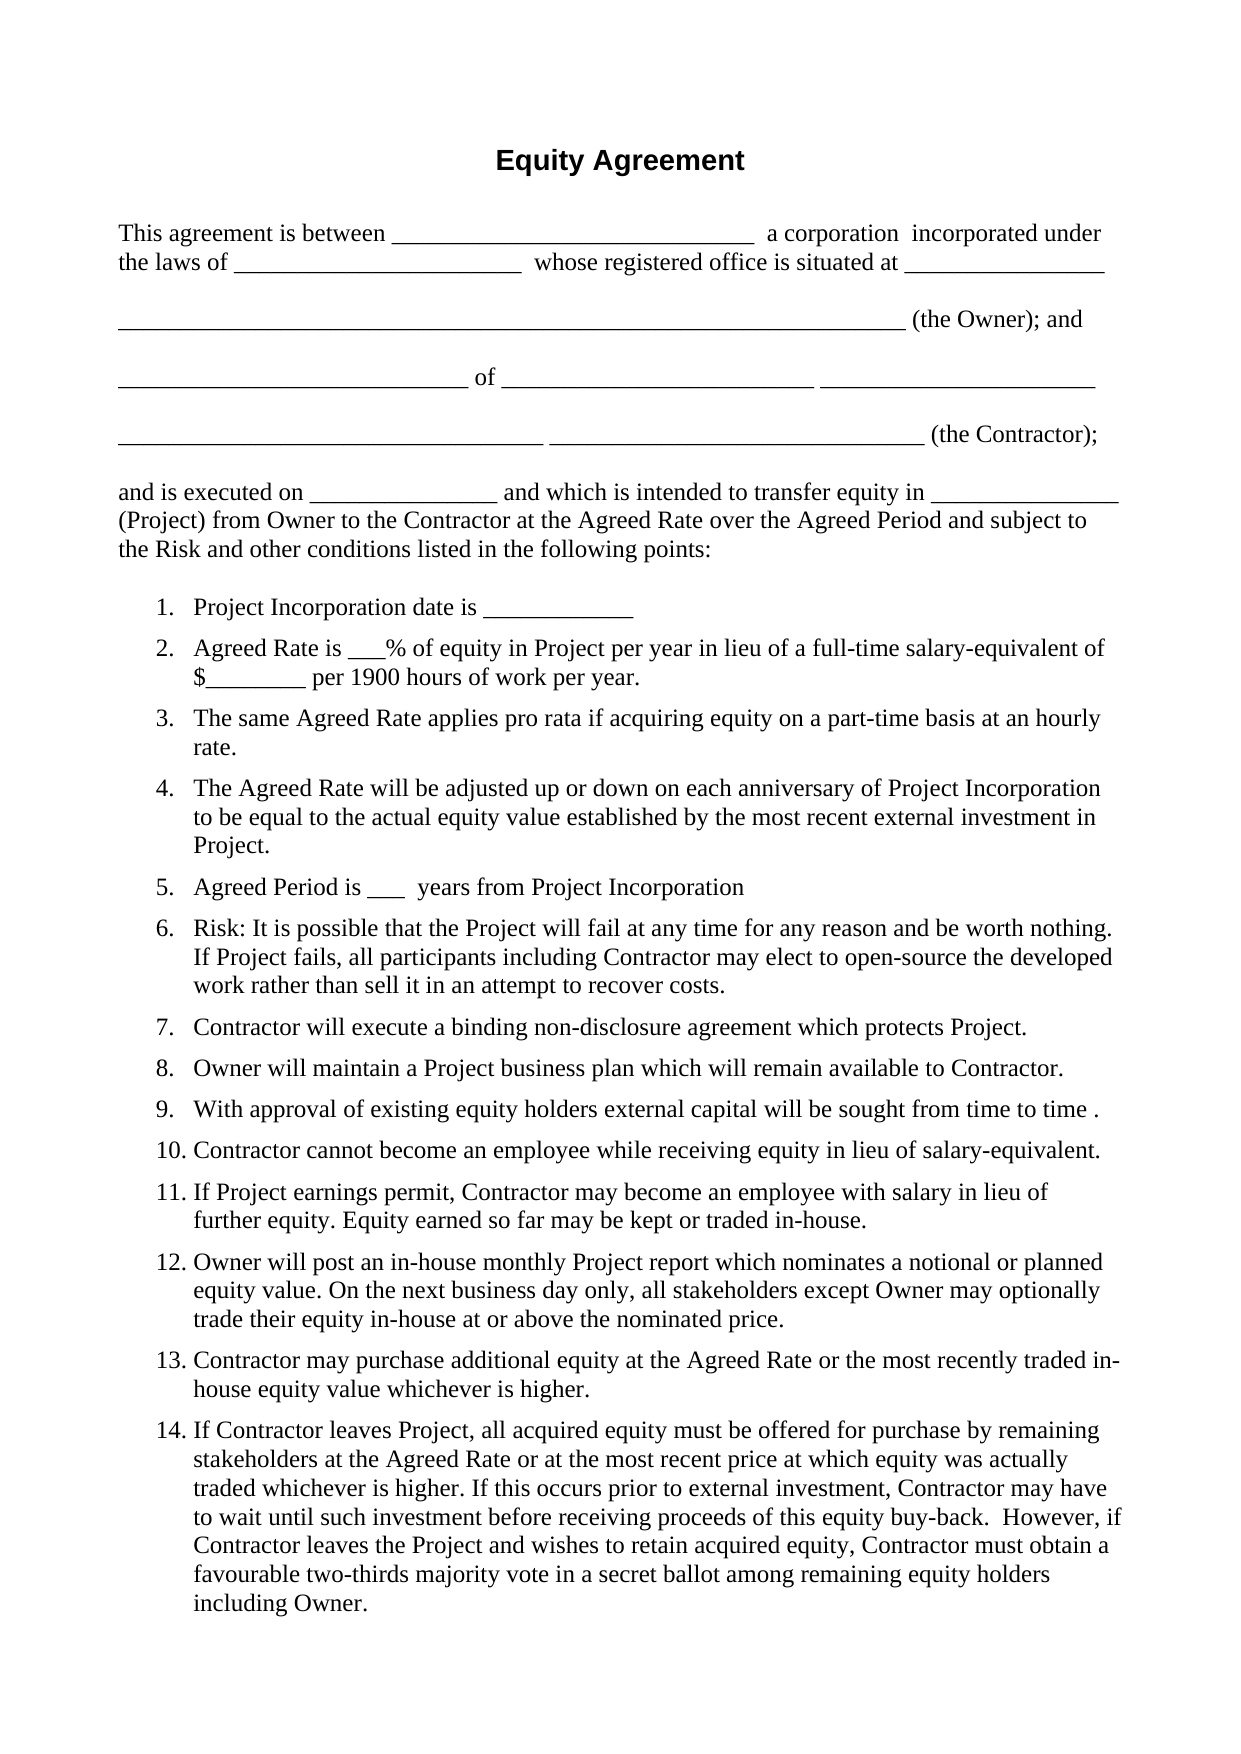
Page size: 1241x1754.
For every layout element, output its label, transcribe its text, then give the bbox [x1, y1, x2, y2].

text This agreement is between _____________________________ a corporation incorporated under the laws of _______________________ whose registered office is situated at ________________ [118, 218, 1122, 275]
text __________________________________ ______________________________ (the Contractor); [118, 419, 1122, 448]
list Contractor cannot become an employee while receiving equity in lieu of salary-equivalent. [156, 1135, 1122, 1164]
list The Agreed Rate will be adjusted up or down on each anniversary of Project Incorporation to be equal to the actual equity value established by the most recent external investment in Project. [156, 773, 1122, 859]
text _______________________________________________________________ (the Owner); and [118, 304, 1122, 333]
list Contractor will execute a binding non-disclosure agreement which protects Project. [156, 1012, 1122, 1040]
list Contractor may purchase additional equity at the Agreed Rate or the most recently traded in-house equity value whichever is higher. [156, 1345, 1122, 1403]
list Owner will post an in-house monthly Project report which nominates a notional or planned equity value. On the next business day only, all stakeholders except Owner may optionally trade their equity in-house at or above the nominated price. [156, 1247, 1122, 1333]
list If Contractor leaves Project, all acquired equity must be offered for purchase by remaining stakeholders at the Agreed Rate or at the most recent price at which equity was actually traded whichever is higher. If this occurs prior to external investment, Contractor may have to wait until such investment before receiving proceeds of this equity buy-back. However, if Contractor leaves the Project and wishes to retain acquired equity, Contractor must obtain a favourable two-thirds majority vote in a secret ballot among remaining equity holders including Owner. [156, 1415, 1122, 1617]
list Project Incorporation date is ____________ [156, 592, 1122, 620]
list Risk: It is possible that the Project will fail at any time for any reason and be worth nothing. If Project fails, all participants including Contractor may elect to open-source the developed work rather than sell it in an attempt to recover costs. [156, 913, 1122, 999]
text and is executed on _______________ and which is intended to transfer equity in _______________ (Project) from Owner to the Contractor at the Agreed Rate over the Agreed Period and subject to the Risk and other conditions listed in the following points: [118, 477, 1122, 563]
list If Project earnings permit, Contractor may become an employee with salary in lieu of further equity. Equity earned so far may be kept or traded in-house. [156, 1177, 1122, 1234]
list Agreed Period is ___ years from Project Incorporation [156, 872, 1122, 900]
list Owner will maintain a Project business plan which will remain available to Contractor. [156, 1053, 1122, 1082]
subtitle Equity Agreement [118, 143, 1122, 177]
text ____________________________ of _________________________ ______________________ [118, 362, 1122, 390]
list With approval of existing equity holders external capital will be sought from time to time . [156, 1094, 1122, 1123]
list The same Agreed Rate applies pro rata if acquiring equity on a part-time basis at an hourly rate. [156, 703, 1122, 760]
list Agreed Rate is ___% of equity in Project per year in lieu of a full-time salary-equivalent of $________ per 1900 hours of work per year. [156, 633, 1122, 690]
